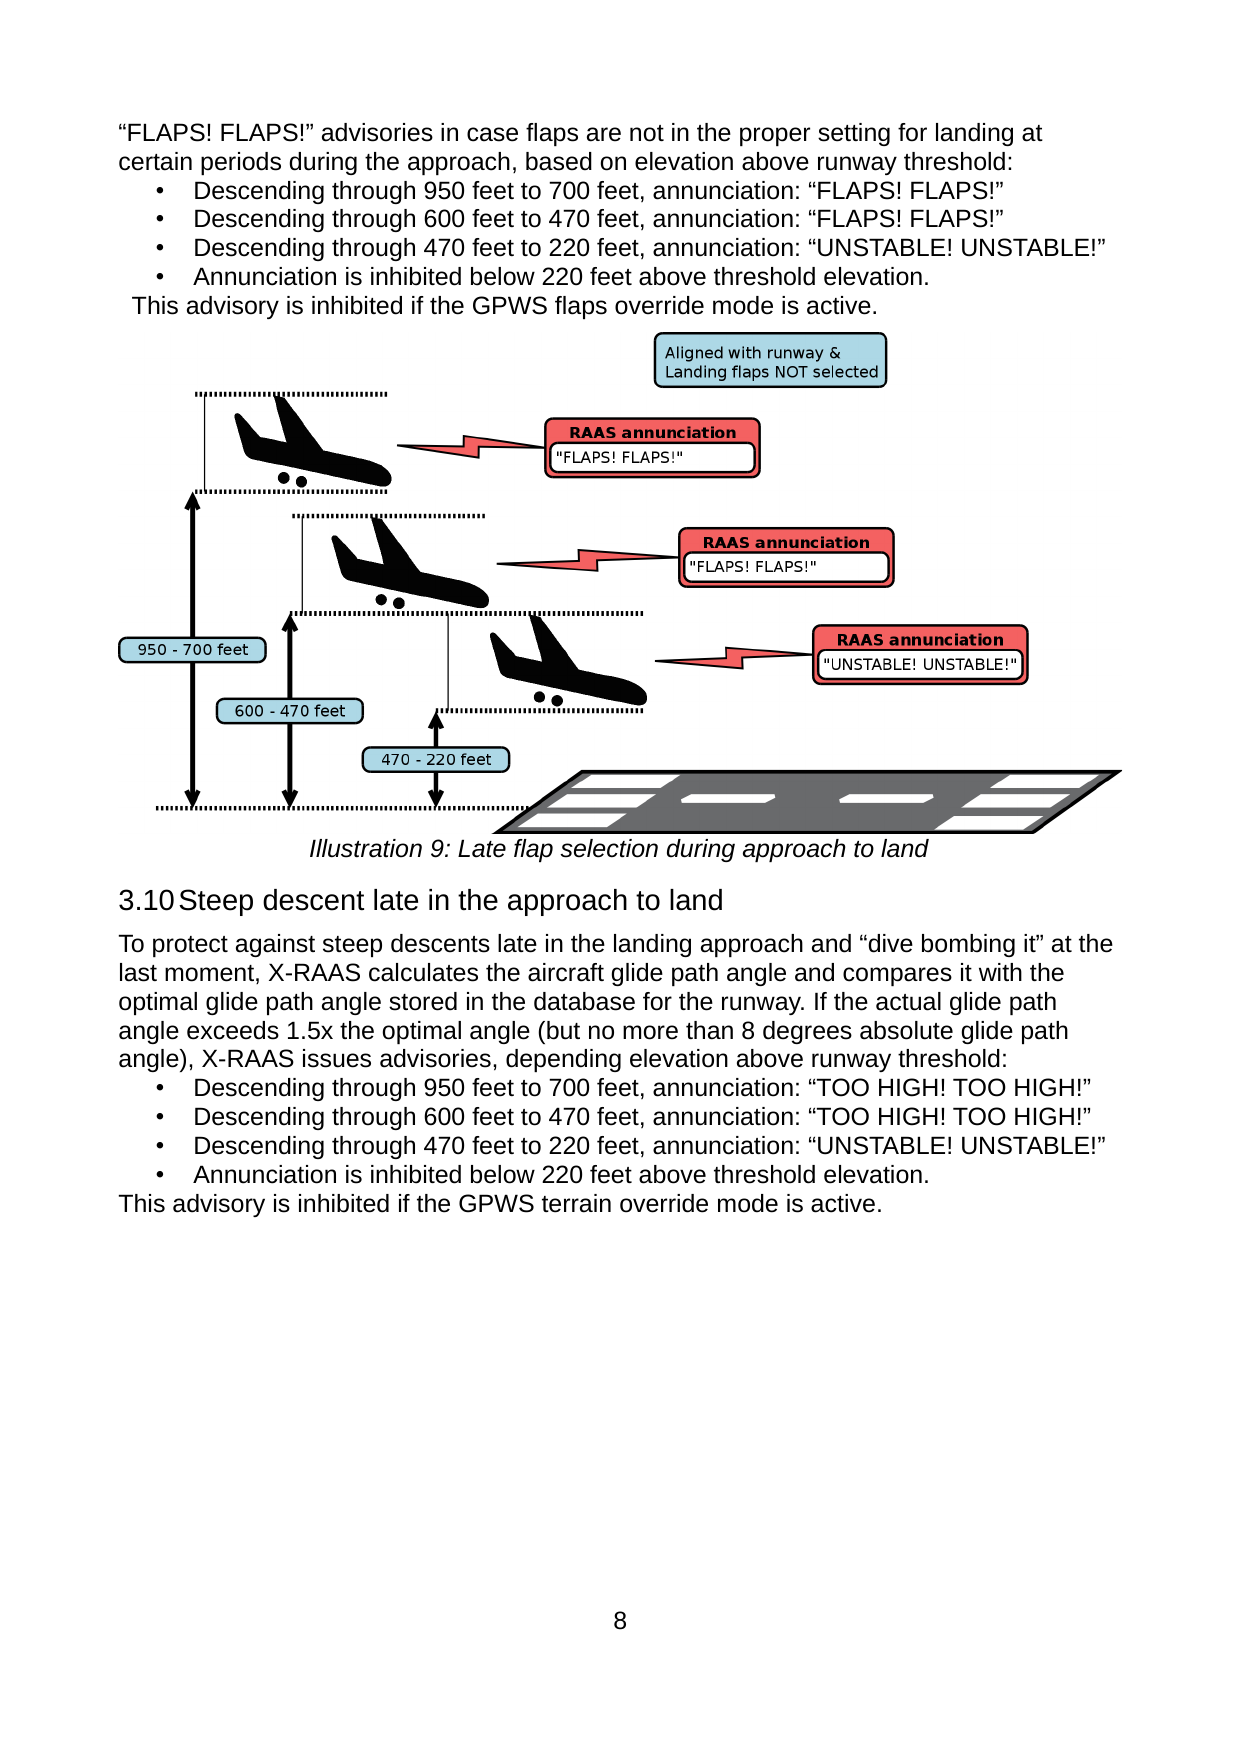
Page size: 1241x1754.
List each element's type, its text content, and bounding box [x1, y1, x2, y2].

list Annunciation is inhibited below 220 feet above threshold elevation. [156, 1160, 1122, 1188]
text “FLAPS! FLAPS!” advisories in case flaps are not in the proper setting for landing at certain periods during the approach, based on elevation above runway threshold: [118, 118, 1122, 176]
list Descending through 950 feet to 700 feet, annunciation: “TOO HIGH! TOO HIGH!” [156, 1073, 1122, 1102]
list Descending through 470 feet to 220 feet, annunciation: “UNSTABLE! UNSTABLE!” [156, 233, 1122, 262]
list Descending through 950 feet to 700 feet, annunciation: “FLAPS! FLAPS!” [156, 176, 1122, 204]
list Annunciation is inhibited below 220 feet above threshold elevation. [156, 262, 1122, 291]
subtitle Steep descent late in the approach to land [118, 883, 1122, 917]
text This advisory is inhibited if the GPWS terrain override mode is active. [118, 1188, 1122, 1217]
text To protect against steep descents late in the landing approach and “dive bombing it” at the last moment, X-RAAS calculates the aircraft glide path angle and compares it with the optimal glide path angle stored in the database for the runway. If the actual glide path angle exceeds 1.5x the optimal angle (but no more than 8 degrees absolute glide path angle), X-RAAS issues advisories, depending elevation above runway threshold: [118, 929, 1122, 1073]
picture [118, 332, 1123, 834]
list Descending through 470 feet to 220 feet, annunciation: “UNSTABLE! UNSTABLE!” [156, 1131, 1122, 1160]
text This advisory is inhibited if the GPWS flaps override mode is active. [118, 291, 1122, 320]
text Illustration 9: Late flap selection during approach to land [118, 834, 1122, 862]
list Descending through 600 feet to 470 feet, annunciation: “FLAPS! FLAPS!” [156, 204, 1122, 233]
list Descending through 600 feet to 470 feet, annunciation: “TOO HIGH! TOO HIGH!” [156, 1102, 1122, 1131]
